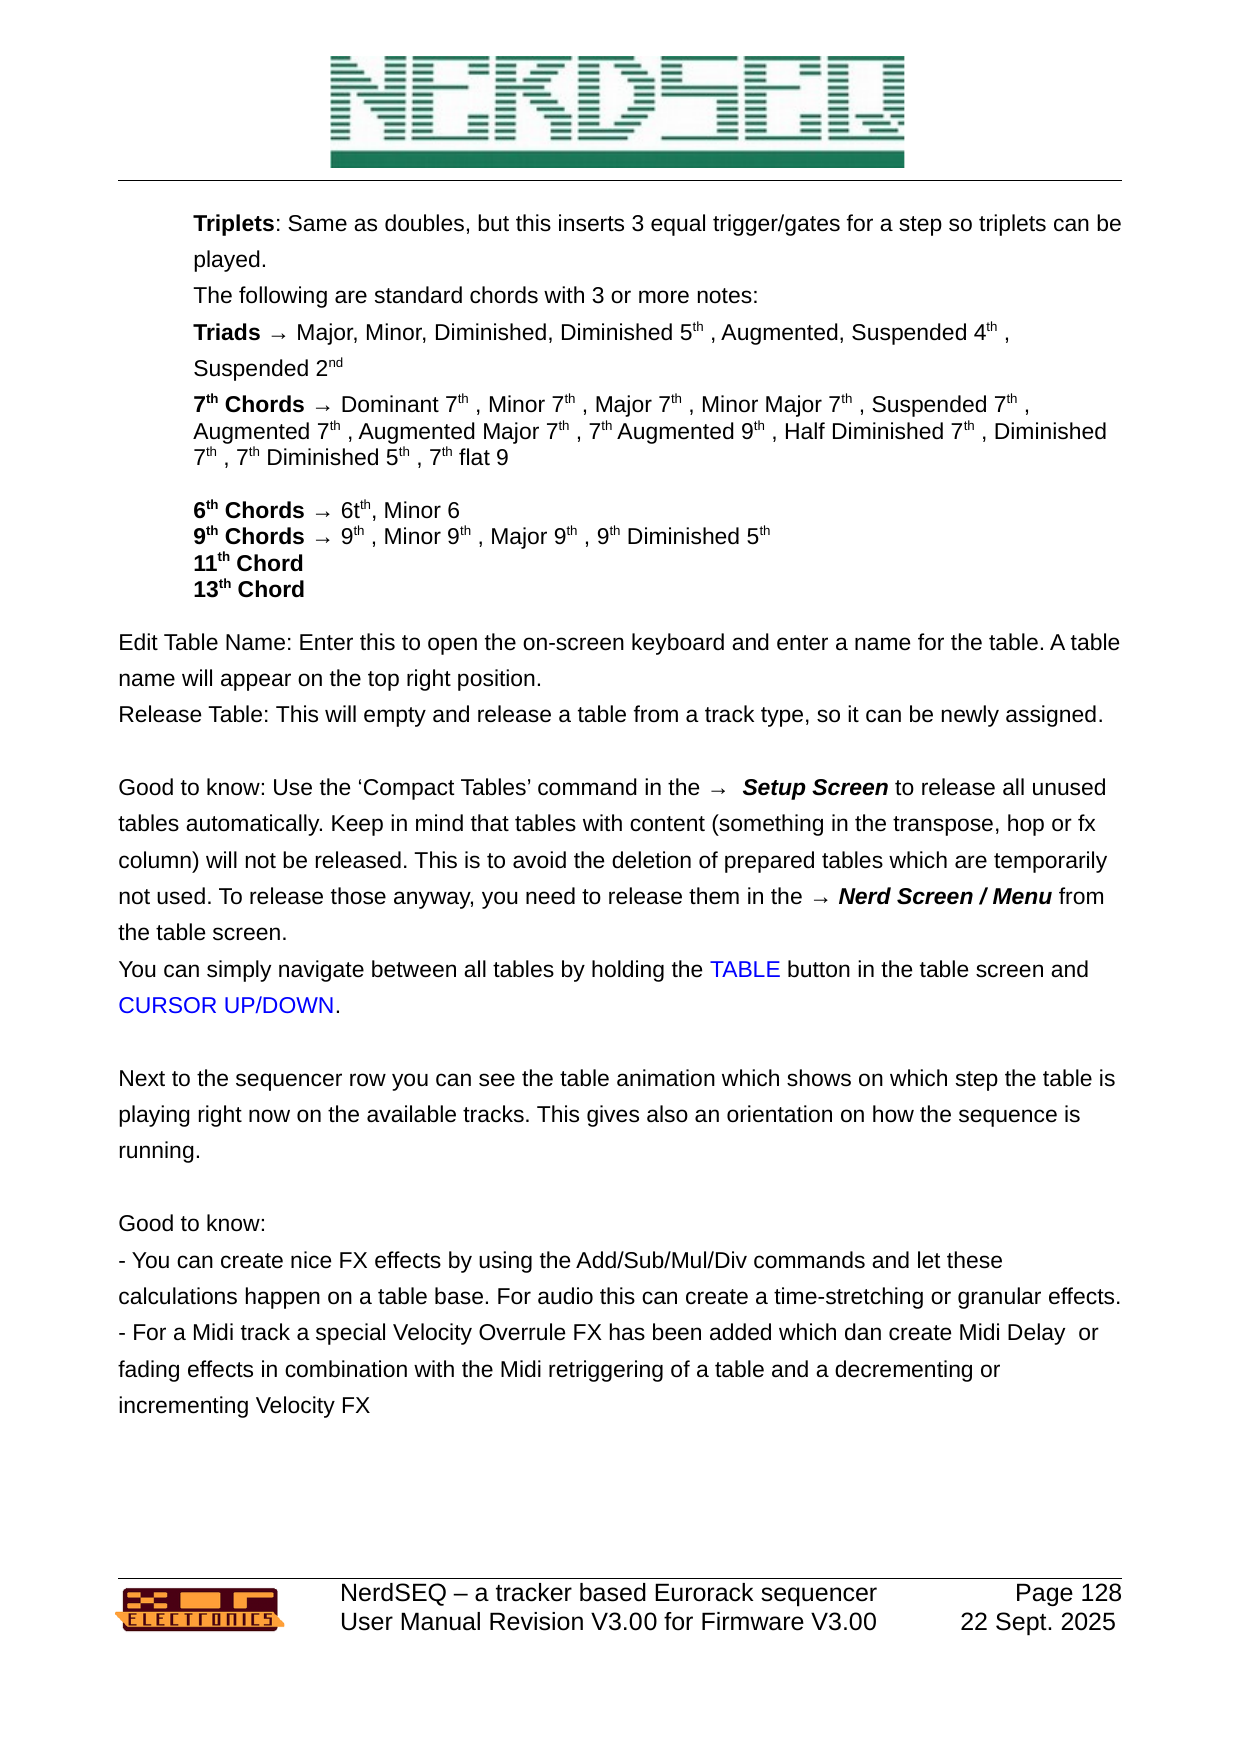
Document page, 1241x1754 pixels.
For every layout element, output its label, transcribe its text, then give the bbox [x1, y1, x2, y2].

text Good to know: Use the ‘Compact Tables’ command in the → Setup Screen to release all unused tables automatically. Keep in mind that tables with content (something in the transpose, hop or fx column) will not be released. This is to avoid the deletion of prepared tables which are temporarily not used. To release those anyway, you need to release them in the → Nerd Screen / Menu from the table screen. [118, 774, 1122, 946]
text You can simply navigate between all tables by holding the TABLE button in the table screen and CURSOR UP/DOWN. [118, 956, 1122, 1018]
text 11th Chord [193, 549, 1122, 576]
text Good to know: [118, 1210, 1122, 1237]
text 6th Chords → 6tth, Minor 6 [193, 497, 1122, 523]
text 9th Chords → 9th , Minor 9th , Major 9th , 9th Diminished 5th [193, 523, 1122, 549]
text Edit Table Name: Enter this to open the on-screen keyboard and enter a name for the table. A table name will appear on the top right position. [118, 628, 1122, 691]
text - You can create nice FX effects by using the Add/Sub/Mul/Div commands and let these calculations happen on a table base. For audio this can create a time-stretching or granular effects. [118, 1247, 1122, 1309]
picture [115, 1584, 285, 1634]
text Triads → Major, Minor, Diminished, Diminished 5th , Augmented, Suspended 4th , Suspended 2nd [193, 319, 1122, 381]
text 7th Chords → Dominant 7th , Minor 7th , Major 7th , Minor Major 7th , Suspended 7th , Augmented 7th , Augmented Major 7th , 7th Augmented 9th , Half Diminished 7th , Diminished 7th , 7th Diminished 5th , 7th flat 9 [193, 391, 1122, 470]
text - For a Midi track a special Velocity Overrule FX has been added which dan create Midi Delay or fading effects in combination with the Midi retriggering of a table and a decrementing or incrementing Velocity FX [118, 1319, 1122, 1418]
text Next to the sequencer row you can see the table animation which shows on which step the table is playing right now on the available tracks. This gives also an orientation on how the sequence is running. [118, 1065, 1122, 1164]
text Triplets: Same as doubles, but this inserts 3 equal trigger/gates for a step so triplets can be played. [193, 209, 1122, 272]
picture [330, 56, 905, 168]
text Release Table: This will empty and release a table from a track type, so it can be newly assigned. [118, 701, 1122, 728]
text The following are standard chords with 3 or more notes: [193, 282, 1122, 309]
text 13th Chord [193, 576, 1122, 602]
